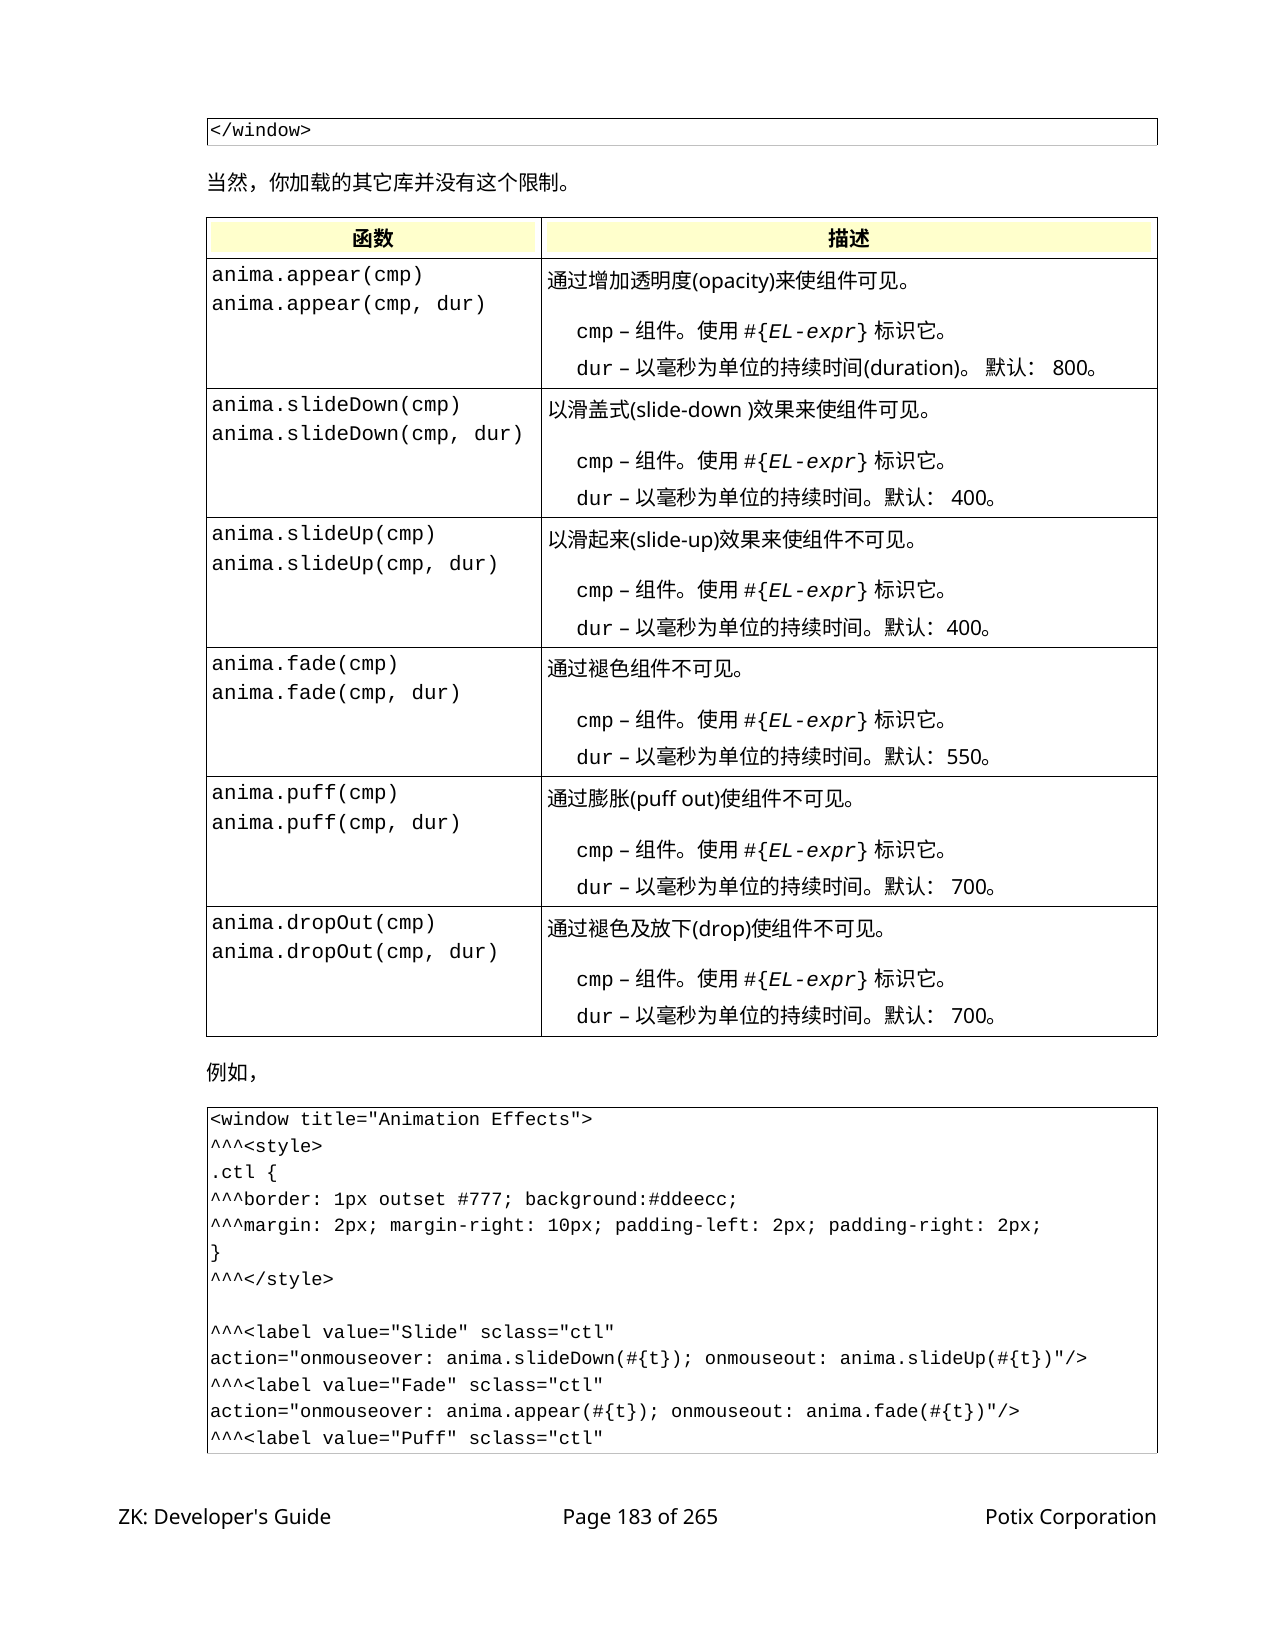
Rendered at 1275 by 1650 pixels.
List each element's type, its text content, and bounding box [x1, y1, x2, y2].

table_cell anima.slideUp(cmp) anima.slideUp(cmp, dur) [207, 518, 541, 647]
text 当然，你加载的其它库并没有这个限制。 [207, 166, 1157, 196]
table_cell 通过膨胀(puff out)使组件不可见。 cmp – 组件。使用 #{EL-expr} 标识它。 dur – 以毫秒为单位的持续时间。默认： 700。 [542, 777, 1157, 906]
table_cell anima.puff(cmp) anima.puff(cmp, dur) [207, 777, 541, 906]
table_cell anima.appear(cmp) anima.appear(cmp, dur) [207, 259, 541, 388]
table_cell anima.fade(cmp) anima.fade(cmp, dur) [207, 648, 541, 776]
table_cell anima.slideDown(cmp) anima.slideDown(cmp, dur) [207, 389, 541, 517]
table_header 描述 [542, 218, 1157, 258]
table_cell anima.dropOut(cmp) anima.dropOut(cmp, dur) [207, 907, 541, 1036]
text 例如， [207, 1056, 1157, 1086]
text <window title="Animation Effects"> ^^^<style> .ctl { ^^^border: 1px outset #777; background:#ddeecc; ^^^margin: 2px; margin-right: 10px; padding-left: 2px; padding-right: 2px; } ^^^</style> ^^^<label value="Slide" sclass="ctl" action="onmouseover: anima.slideDown(#{t}); onmouseout: anima.slideUp(#{t})"/> ^^^<label value="Fade" sclass="ctl" action="onmouseover: anima.appear(#{t}); onmouseout: anima.fade(#{t})"/> ^^^<label value="Puff" sclass="ctl" [208, 1108, 1157, 1453]
table_cell 通过褪色组件不可见。 cmp – 组件。使用 #{EL-expr} 标识它。 dur – 以毫秒为单位的持续时间。默认：550。 [542, 648, 1157, 776]
text </window> [208, 119, 1157, 145]
table_header 函数 [207, 218, 541, 258]
table_cell 通过增加透明度(opacity)来使组件可见。 cmp – 组件。使用 #{EL-expr} 标识它。 dur – 以毫秒为单位的持续时间(duration)。 默认： 800。 [542, 259, 1157, 388]
table_cell 以滑起来(slide-up)效果来使组件不可见。 cmp – 组件。使用 #{EL-expr} 标识它。 dur – 以毫秒为单位的持续时间。默认：400。 [542, 518, 1157, 647]
table_cell 以滑盖式(slide-down )效果来使组件可见。 cmp – 组件。使用 #{EL-expr} 标识它。 dur – 以毫秒为单位的持续时间。默认： 400。 [542, 389, 1157, 517]
table_cell 通过褪色及放下(drop)使组件不可见。 cmp – 组件。使用 #{EL-expr} 标识它。 dur – 以毫秒为单位的持续时间。默认： 700。 [542, 907, 1157, 1036]
